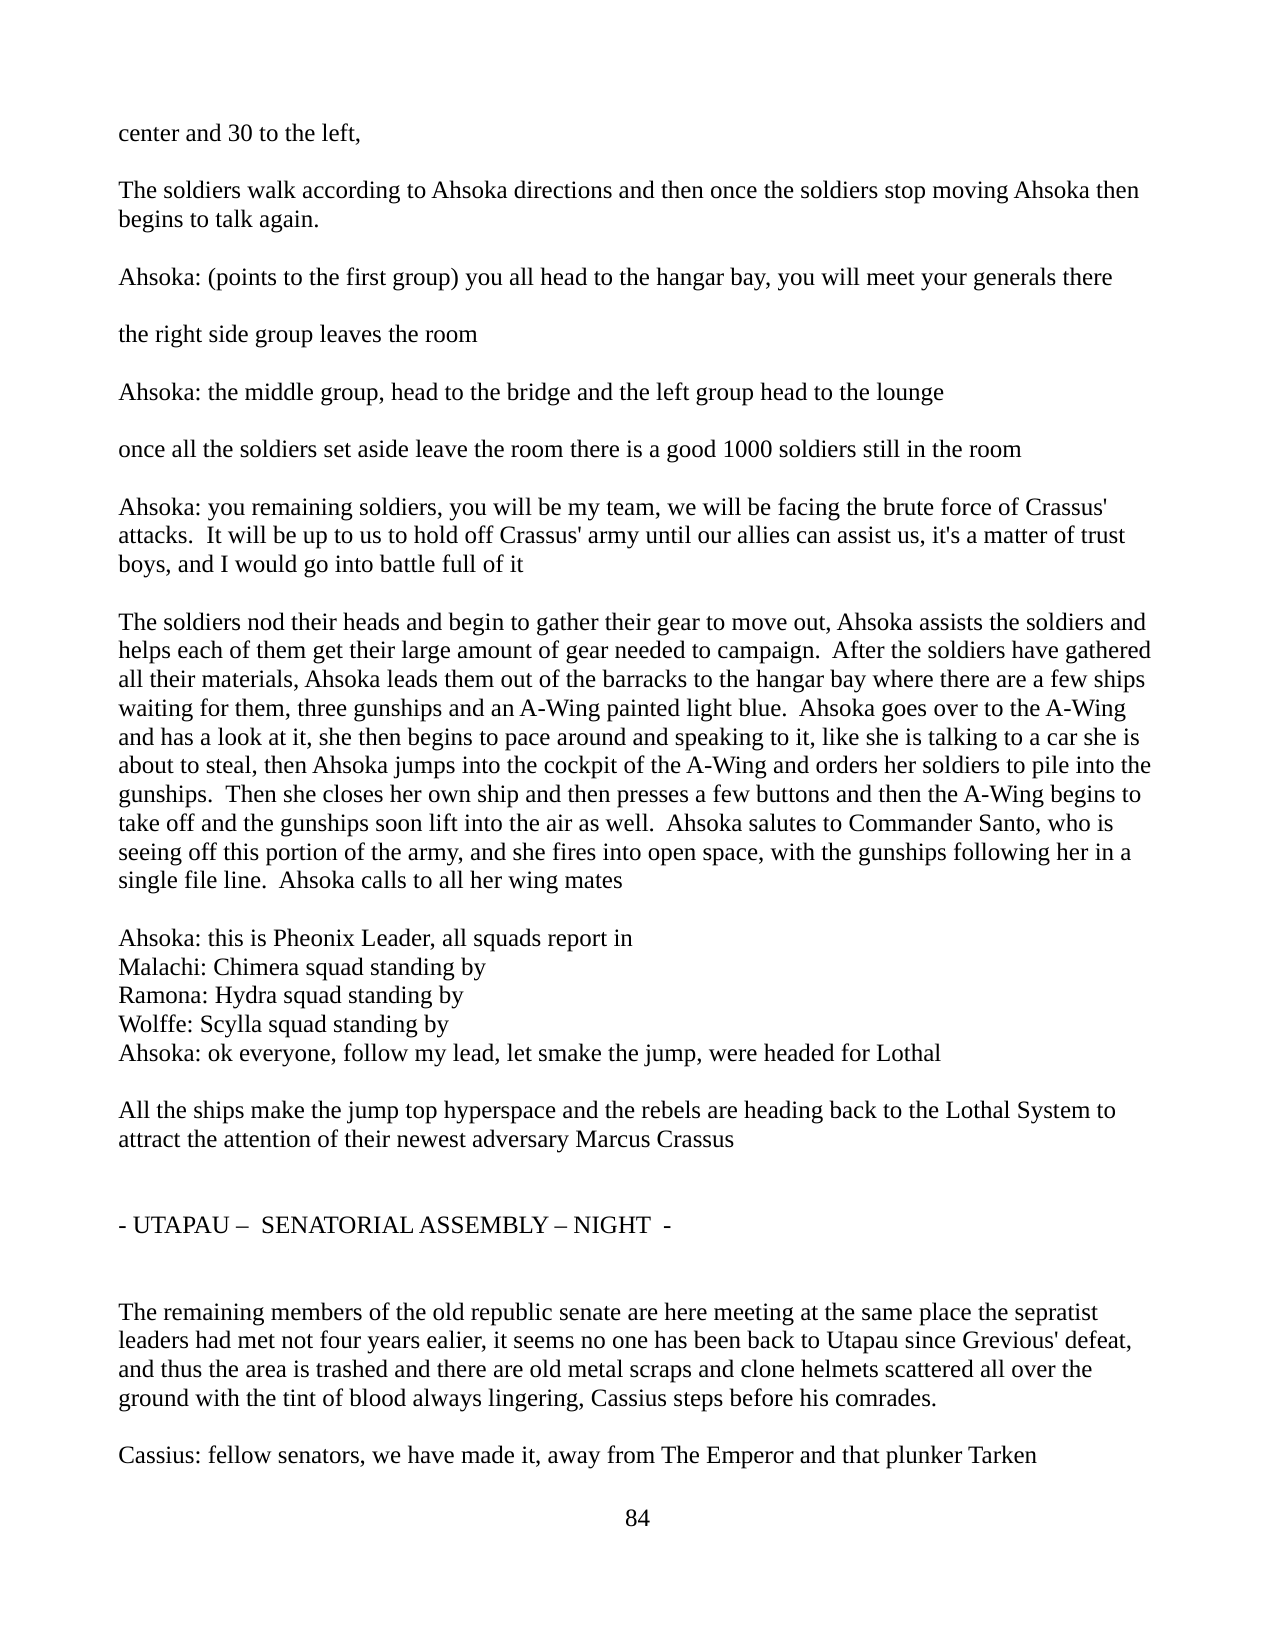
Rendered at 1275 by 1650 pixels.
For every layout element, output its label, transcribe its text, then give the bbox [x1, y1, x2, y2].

text Malachi: Chimera squad standing by [118, 952, 1157, 981]
text Ahsoka: the middle group, head to the bridge and the left group head to the lounge [118, 377, 1157, 406]
text - UTAPAU – SENATORIAL ASSEMBLY – NIGHT - [118, 1211, 1157, 1239]
text Ahsoka: this is Pheonix Leader, all squads report in [118, 923, 1157, 952]
text Ahsoka: ok everyone, follow my lead, let smake the jump, were headed for Lothal [118, 1038, 1157, 1067]
text The soldiers nod their heads and begin to gather their gear to move out, Ahsoka assists the soldiers and helps each of them get their large amount of gear needed to campaign. After the soldiers have gathered all their materials, Ahsoka leads them out of the barracks to the hangar bay where there are a few ships waiting for them, three gunships and an A-Wing painted light blue. Ahsoka goes over to the A-Wing and has a look at it, she then begins to pace around and speaking to it, like she is talking to a car she is about to steal, then Ahsoka jumps into the cockpit of the A-Wing and orders her soldiers to pile into the gunships. Then she closes her own ship and then presses a few buttons and then the A-Wing begins to take off and the gunships soon lift into the air as well. Ahsoka salutes to Commander Santo, who is seeing off this portion of the army, and she fires into open space, with the gunships following her in a single file line. Ahsoka calls to all her wing mates [118, 607, 1157, 894]
text The remaining members of the old republic senate are here meeting at the same place the sepratist leaders had met not four years ealier, it seems no one has been back to Utapau since Grevious' defeat, and thus the area is trashed and there are old metal scraps and clone helmets scattered all over the ground with the tint of blood always lingering, Cassius steps before his comrades. [118, 1297, 1157, 1412]
text Ramona: Hydra squad standing by [118, 981, 1157, 1009]
text All the ships make the jump top hyperspace and the rebels are heading back to the Lothal System to attract the attention of their newest adversary Marcus Crassus [118, 1096, 1157, 1153]
text the right side group leaves the room [118, 319, 1157, 348]
text Ahsoka: you remaining soldiers, you will be my team, we will be facing the brute force of Crassus' attacks. It will be up to us to hold off Crassus' army until our allies can assist us, it's a matter of trust boys, and I would go into battle full of it [118, 492, 1157, 578]
text Ahsoka: (points to the first group) you all head to the hangar bay, you will meet your generals there [118, 262, 1157, 291]
text Cassius: fellow senators, we have made it, away from The Emperor and that plunker Tarken [118, 1441, 1157, 1469]
text center and 30 to the left, [118, 118, 1157, 147]
text once all the soldiers set aside leave the room there is a good 1000 soldiers still in the room [118, 434, 1157, 463]
text Wolffe: Scylla squad standing by [118, 1009, 1157, 1038]
text The soldiers walk according to Ahsoka directions and then once the soldiers stop moving Ahsoka then begins to talk again. [118, 176, 1157, 233]
